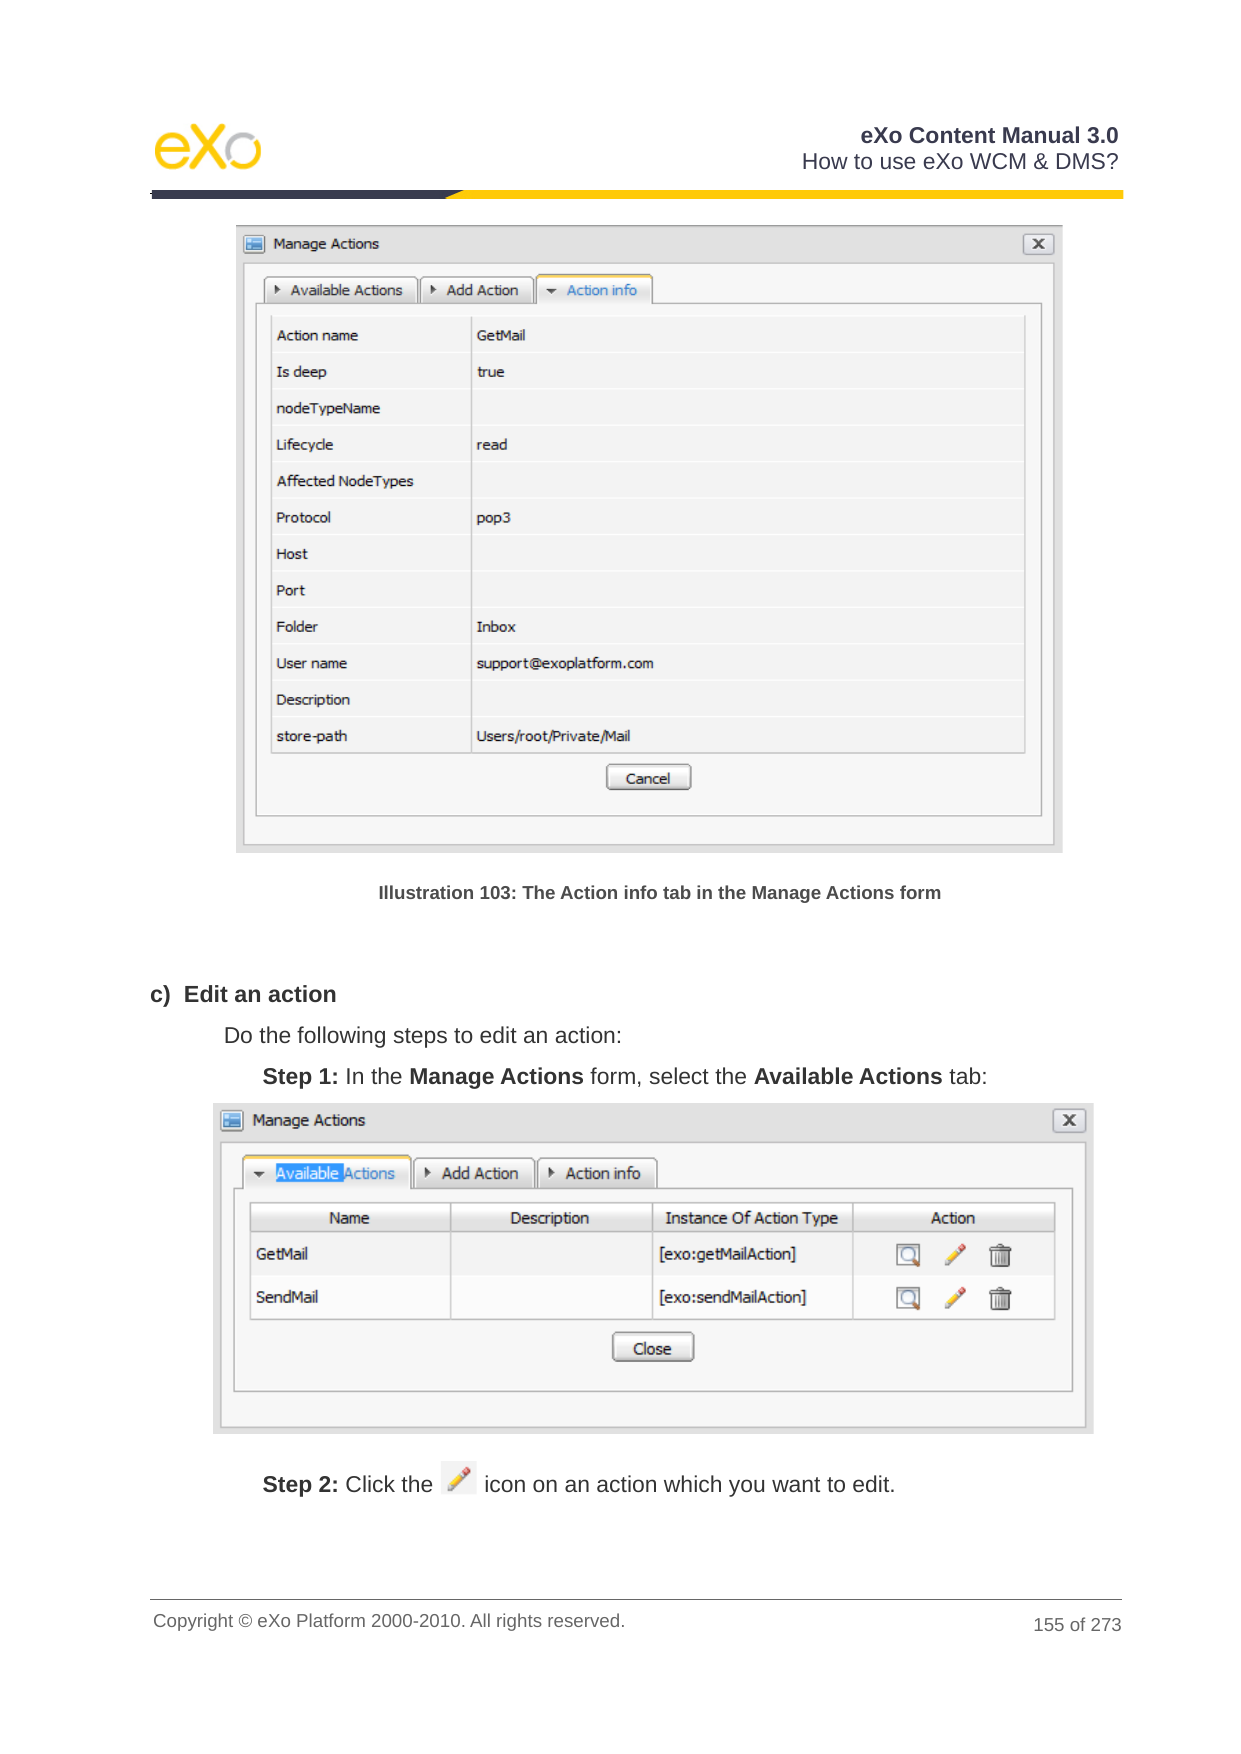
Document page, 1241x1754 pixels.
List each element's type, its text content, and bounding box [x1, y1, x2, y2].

picture [440, 1461, 477, 1496]
picture [151, 190, 1124, 199]
text Do the following steps to edit an action: [150, 1020, 1122, 1048]
text Illustration 103: The Action info tab in the Manage Actions form [217, 853, 1102, 903]
subtitle Edit an action [150, 981, 1122, 1007]
picture [236, 225, 1063, 853]
picture [213, 1103, 1094, 1434]
list Step 1: In the Manage Actions form, select the Available Actions tab: [225, 1063, 1122, 1089]
list Step 2: Click theicon on an action which you want to edit. [225, 1102, 1122, 1503]
picture [155, 123, 262, 170]
